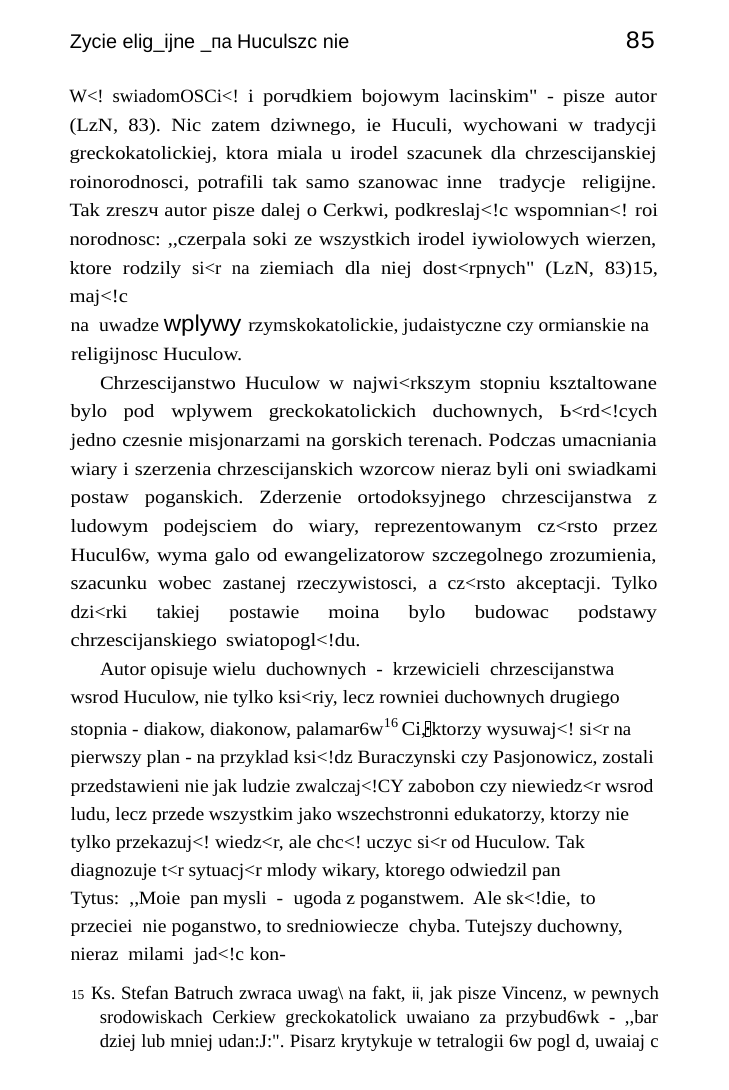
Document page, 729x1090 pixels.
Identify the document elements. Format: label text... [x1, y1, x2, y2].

text na uwadze wplywy rzymskokatolickie, judaistyczne czy ormianskie na [70, 314, 672, 336]
text Autor opisuje wielu duchownych - krzewicieli chrzescijanstwa wsrod Huculow, nie tylko ksi<riy, lecz rowniei duchownych drugiego stopnia - diakow, diakonow, palamar6w16 Сі, ktorzy wysuwaj<! si<r na pierwszy plan - na przyklad ksi<!dz Buraczynski czy Pasjonowicz, zostali przedstawieni nie jak ludzie zwalczaj<!CY zabobon czy niewiedz<r wsrod ludu, lecz przede wszystkim jako wszechstronni edukatorzy, ktorzy nie tylko przekazuj<! wiedz<r, ale chc<! uczyc si<r od Huculow. Tak diagnozuje t<r sytuacj<r mlody wikary, ktorego odwiedzil pan Tytus: ,,Моіе pan mysli - ugoda z poganstwem. Ale sk<!die, to przeciei nie poganstwo, to sredniowiecze chyba. Tutejszy duchowny, nieraz milami jad<!c kon- [70, 658, 659, 964]
text • [426, 722, 430, 736]
text Chrzescijanstwo Huculow w najwi<rkszym stopniu ksztaltowane bylo pod wplywem greckokatolickich duchownych, Ь<rd<!cych jedno­ czesnie misjonarzami na gorskich terenach. Podczas umacniania wiary і szerzenia chrzescijanskich wzorcow nieraz byli oni swiadkami postaw poganskich. Zderzenie ortodoksyjnego chrzescijanstwa z ludowym podejsciem do wiary, reprezentowanym cz<rsto przez Hucul6w, wyma­ galo od ewangelizatorow szczegolnego zrozumienia, szacunku wobec zastanej rzeczywistosci, а cz<rsto akceptacji. Tylko dzi<rki takiej postawie moina bylo budowac podstawy chrzescijanskiego swiatopogl<!du. [70, 372, 658, 651]
text religijnosc Huculow. [71, 343, 672, 365]
text Zycie elig_ijne _па Huculszc nie 85 [69, 28, 672, 56]
text W<! swiadomOSCi<! і porчdkiem bojowym lacinskim" - pisze autor (LzN, 83). Nic zatem dziwnego, іе Huculi, wychowani w tradycji greckokatolickiej, ktora miala u irodel szacunek dla chrzescijanskiej roinorodnosci, potrafili tak samo szanowac inne tradycje religijne. Tak zreszч autor pisze dalej о Cerkwi, podkreslaj<!c wspomnian<! roi­ norodnosc: ,,czerpala soki ze wszystkich irodel iywiolowych wierzen, ktore rodzily si<r na ziemiach dla niej dost<rpnych" (LzN, 83)15, maj<!c [69, 85, 658, 307]
text 15 Кs. Stefan Batruch zwraca uwag\ na fakt, іі, jak pisze Vincenz, w pewnych srodowiskach Cerkiew greckokatolick uwaiano za przybud6wk - ,,bar­ dziej lub mniej udan:J:". Pisarz krytykuje w tetralogii 6w pogl d, uwaiaj c [71, 982, 659, 1052]
